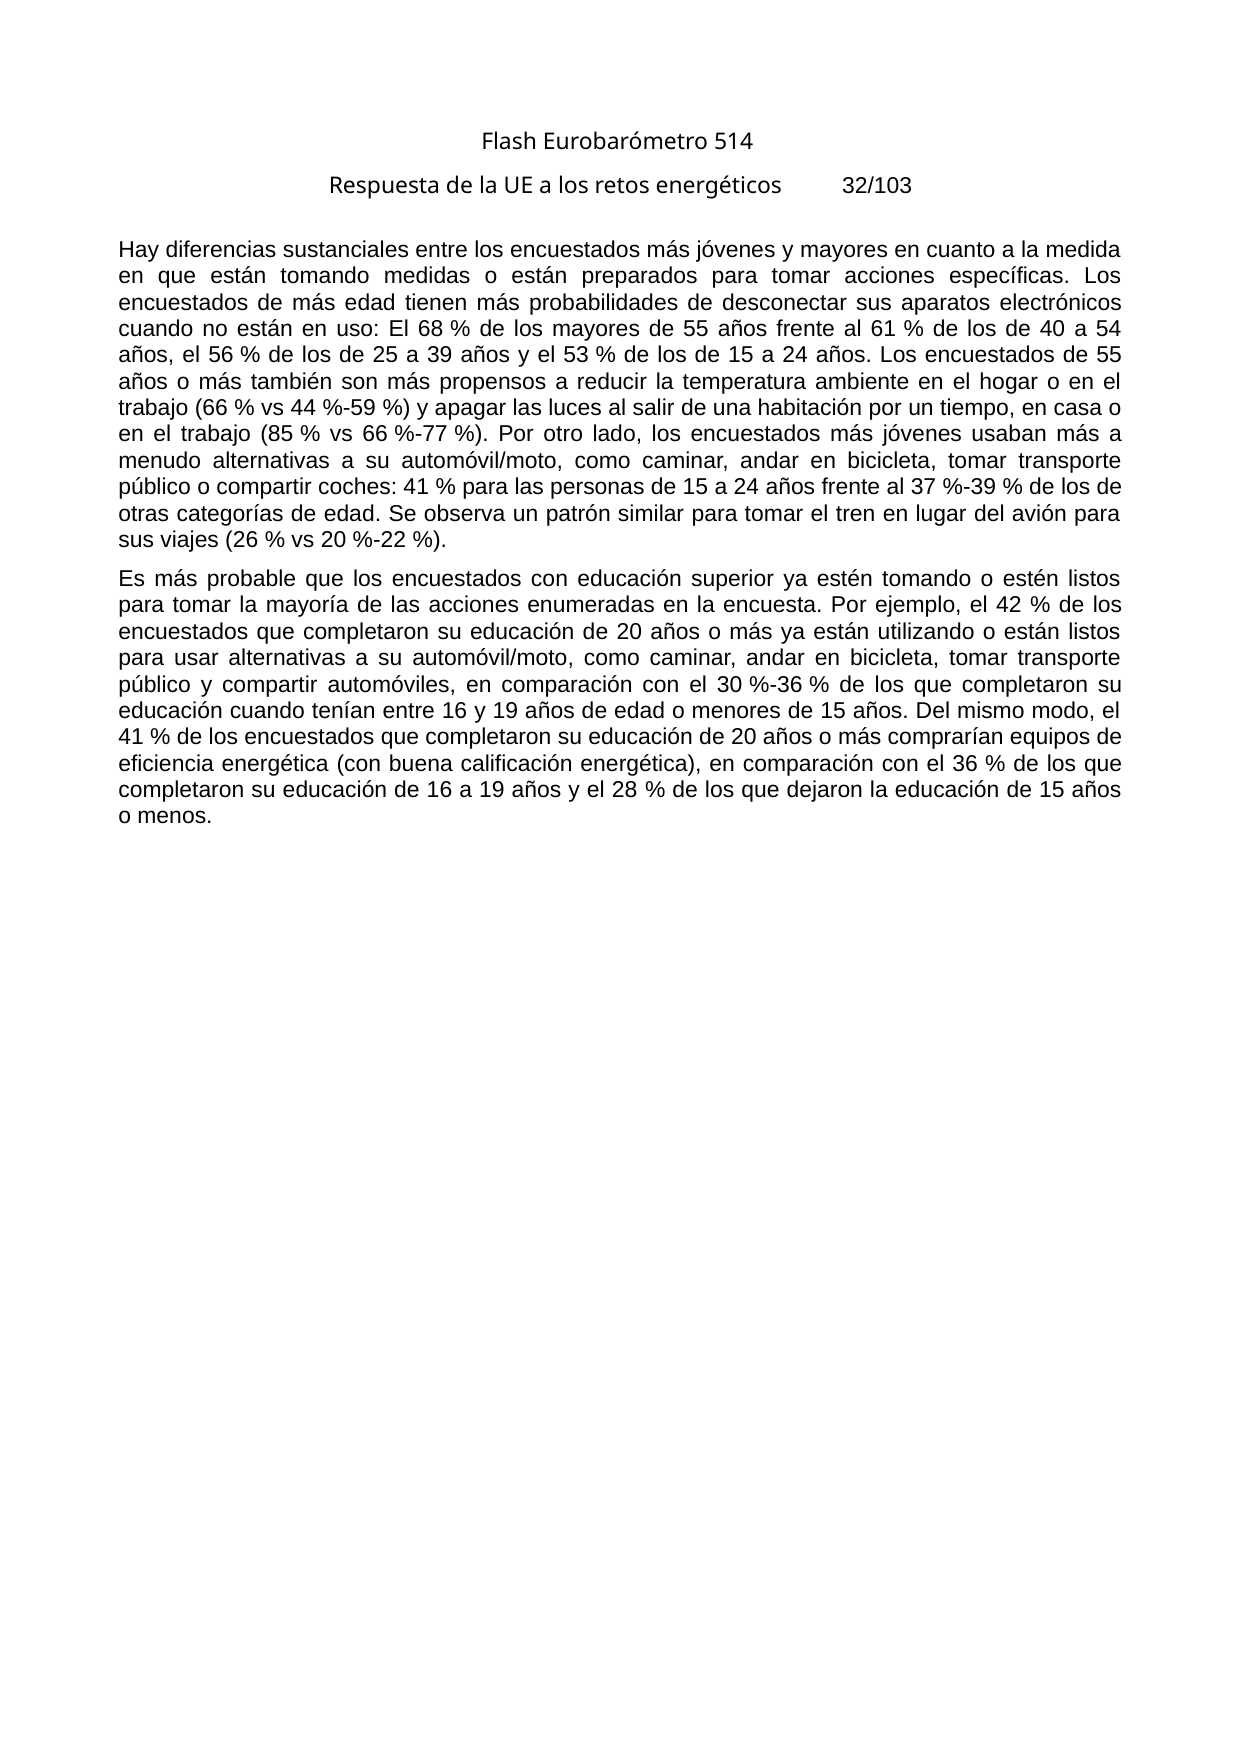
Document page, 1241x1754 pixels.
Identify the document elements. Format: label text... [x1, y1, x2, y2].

text Hay diferencias sustanciales entre los encuestados más jóvenes y mayores en cuanto a la medida en que están tomando medidas o están preparados para tomar acciones específicas. Los encuestados de más edad tienen más probabilidades de desconectar sus aparatos electrónicos cuando no están en uso: El 68 % de los mayores de 55 años frente al 61 % de los de 40 a 54 años, el 56 % de los de 25 a 39 años y el 53 % de los de 15 a 24 años. Los encuestados de 55 años o más también son más propensos a reducir la temperatura ambiente en el hogar o en el trabajo (66 % vs 44 %-59 %) y apagar las luces al salir de una habitación por un tiempo, en casa o en el trabajo (85 % vs 66 %-77 %). Por otro lado, los encuestados más jóvenes usaban más a menudo alternativas a su automóvil/moto, como caminar, andar en bicicleta, tomar transporte público o compartir coches: 41 % para las personas de 15 a 24 años frente al 37 %-39 % de los de otras categorías de edad. Se observa un patrón similar para tomar el tren en lugar del avión para sus viajes (26 % vs 20 %-22 %). [118, 236, 1122, 552]
text Es más probable que los encuestados con educación superior ya estén tomando o estén listos para tomar la mayoría de las acciones enumeradas en la encuesta. Por ejemplo, el 42 % de los encuestados que completaron su educación de 20 años o más ya están utilizando o están listos para usar alternativas a su automóvil/moto, como caminar, andar en bicicleta, tomar transporte público y compartir automóviles, en comparación con el 30 %-36 % de los que completaron su educación cuando tenían entre 16 y 19 años de edad o menores de 15 años. Del mismo modo, el 41 % de los encuestados que completaron su educación de 20 años o más comprarían equipos de eficiencia energética (con buena calificación energética), en comparación con el 36 % de los que completaron su educación de 16 a 19 años y el 28 % de los que dejaron la educación de 15 años o menos. [118, 565, 1122, 829]
